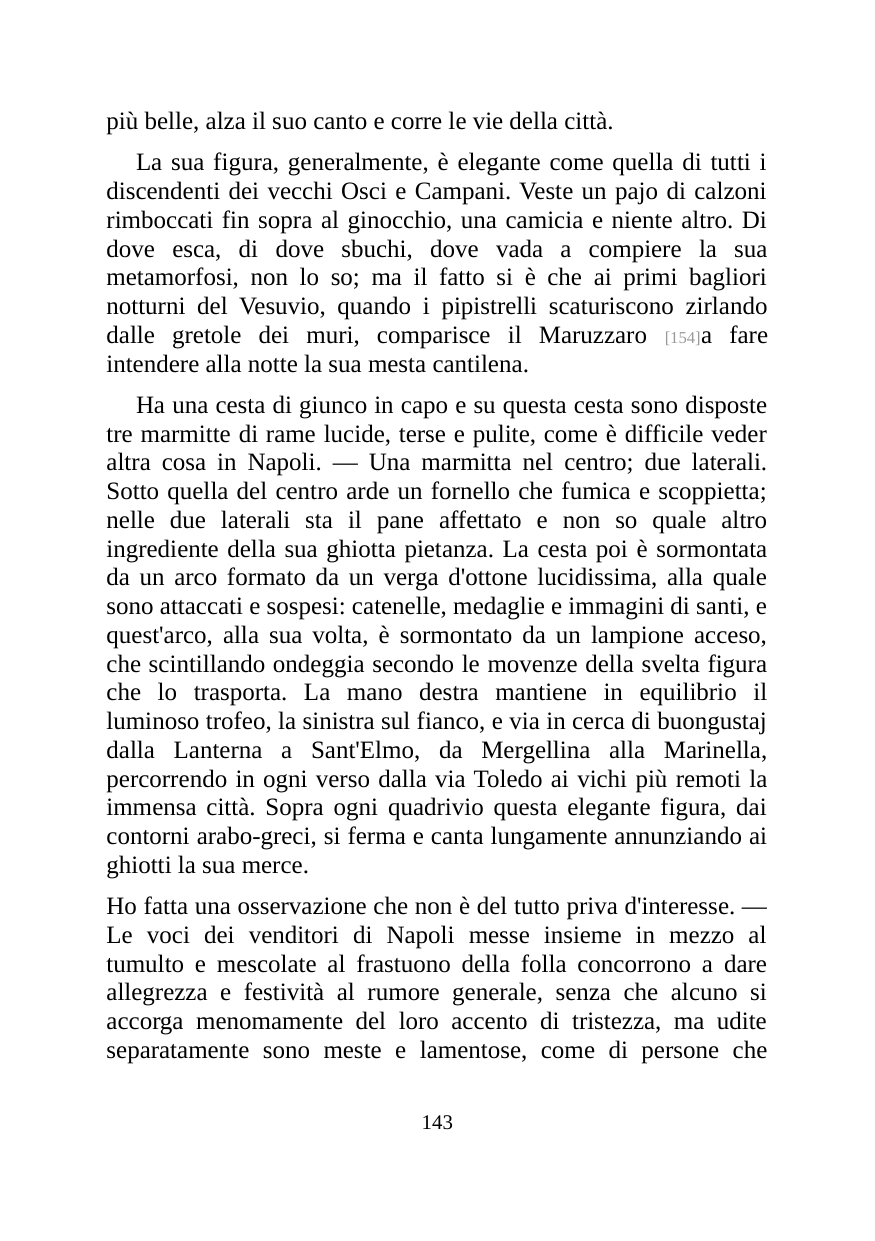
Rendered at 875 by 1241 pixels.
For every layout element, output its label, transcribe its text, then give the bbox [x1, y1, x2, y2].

text Ha una cesta di giunco in capo e su questa cesta sono disposte tre marmitte di rame lucide, terse e pulite, come è difficile veder altra cosa in Napoli. ― Una marmitta nel centro; due laterali. Sotto quella del centro arde un fornello che fumica e scoppietta; nelle due laterali sta il pane affettato e non so quale altro ingrediente della sua ghiotta pietanza. La cesta poi è sormontata da un arco formato da un verga d'ottone lucidissima, alla quale sono attaccati e sospesi: catenelle, medaglie e immagini di santi, e quest'arco, alla sua volta, è sormontato da un lampione acceso, che scintillando ondeggia secondo le movenze della svelta figura che lo trasporta. La mano destra mantiene in equilibrio il luminoso trofeo, la sinistra sul fianco, e via in cerca di buongustaj dalla Lanterna a Sant'Elmo, da Mergellina alla Marinella, percorrendo in ogni verso dalla via Toledo ai vichi più remoti la immensa città. Sopra ogni quadrivio questa elegante figura, dai contorni arabo-greci, si ferma e canta lungamente annunziando ai ghiotti la sua merce. [106, 390, 768, 879]
text più belle, alza il suo canto e corre le vie della città. [106, 106, 768, 135]
text Ho fatta una osservazione che non è del tutto priva d'interesse. ― Le voci dei venditori di Napoli messe insieme in mezzo al tumulto e mescolate al frastuono della folla concorrono a dare allegrezza e festività al rumore generale, senza che alcuno si accorga menomamente del loro accento di tristezza, ma udite separatamente sono meste e lamentose, come di persone che [106, 891, 768, 1064]
text La sua figura, generalmente, è elegante come quella di tutti i discendenti dei vecchi Osci e Campani. Veste un pajo di calzoni rimboccati fin sopra al ginocchio, una camicia e niente altro. Di dove esca, di dove sbuchi, dove vada a compiere la sua metamorfosi, non lo so; ma il fatto si è che ai primi bagliori notturni del Vesuvio, quando i pipistrelli scaturiscono zirlando dalle gretole dei muri, comparisce il Maruzzaro [154]a fare intendere alla notte la sua mesta cantilena. [106, 147, 768, 377]
